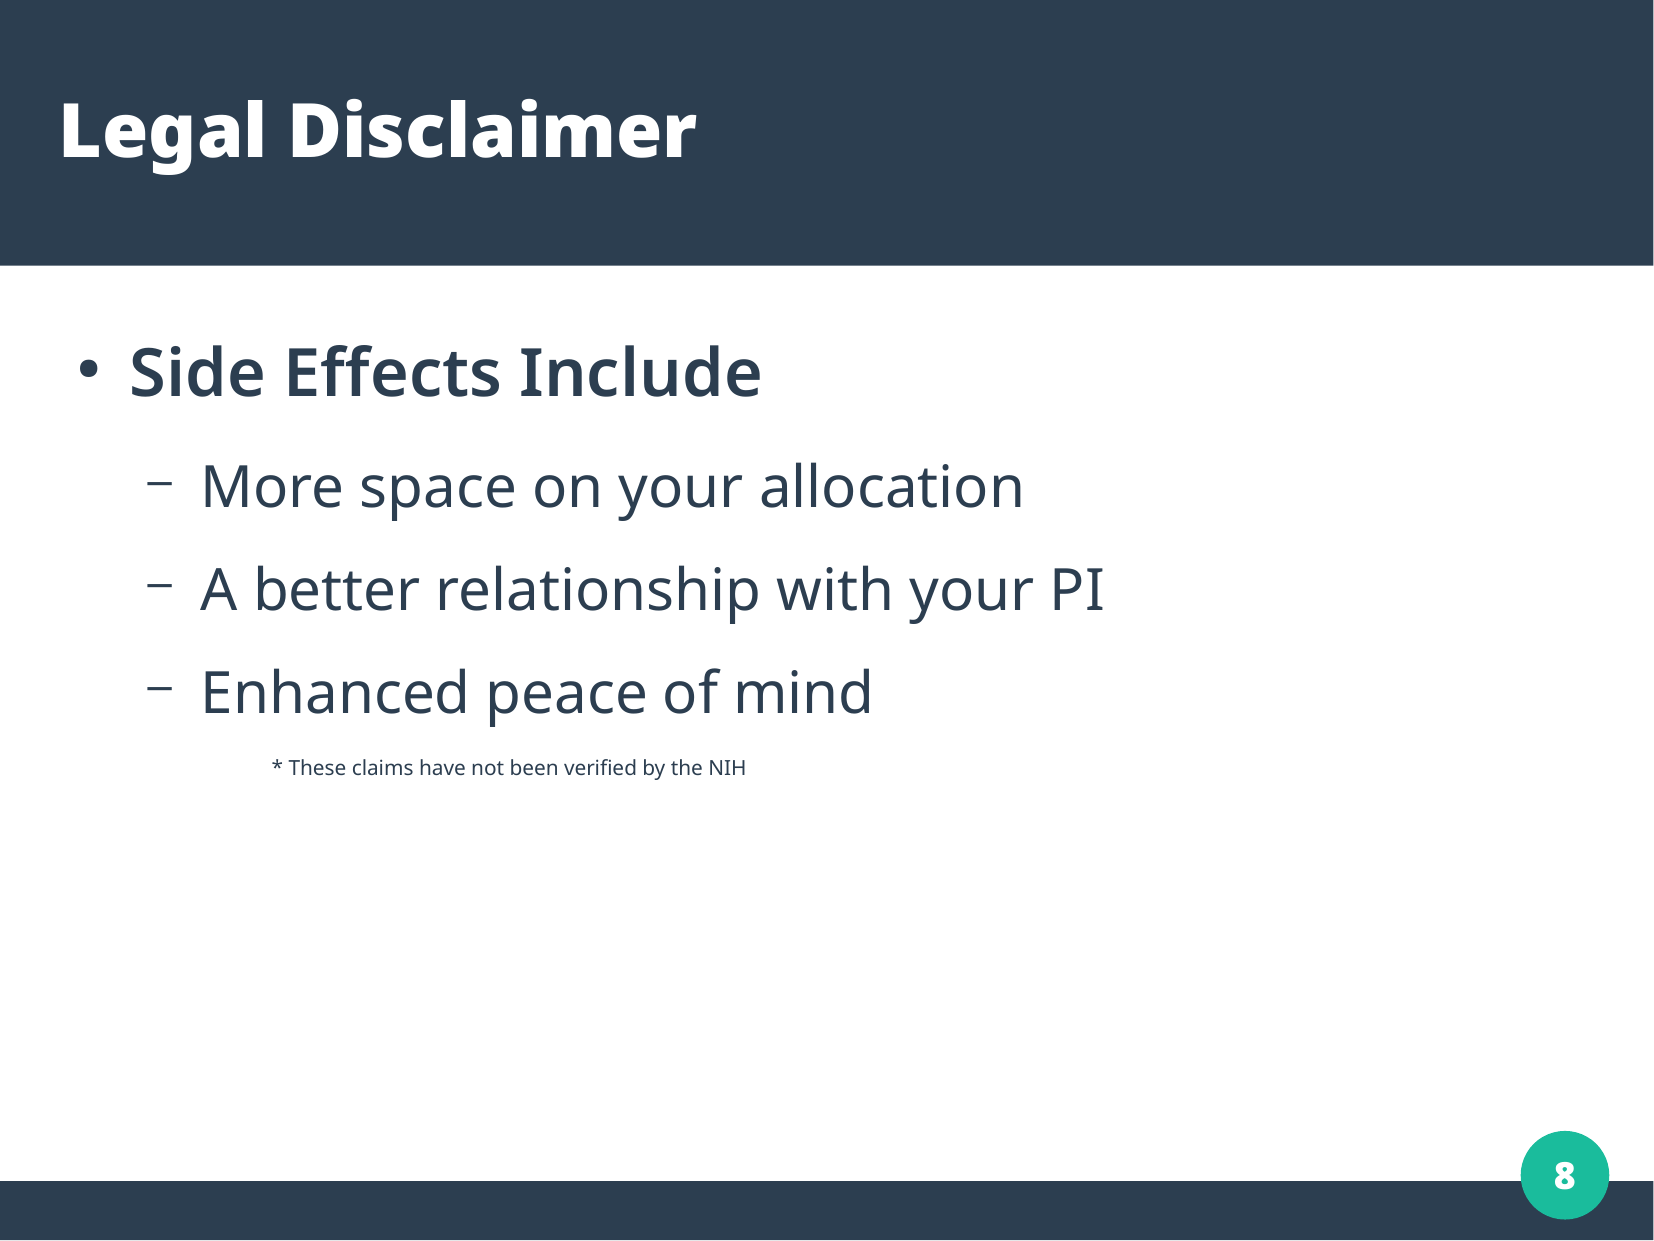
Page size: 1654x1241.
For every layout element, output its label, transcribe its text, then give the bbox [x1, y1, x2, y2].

list Side Effects Include More space on your allocation A better relationship with your PI Enhanced peace of mind * These claims have not been verified by the NIH [59, 324, 1595, 1152]
title Legal Disclaimer [59, 49, 1595, 207]
